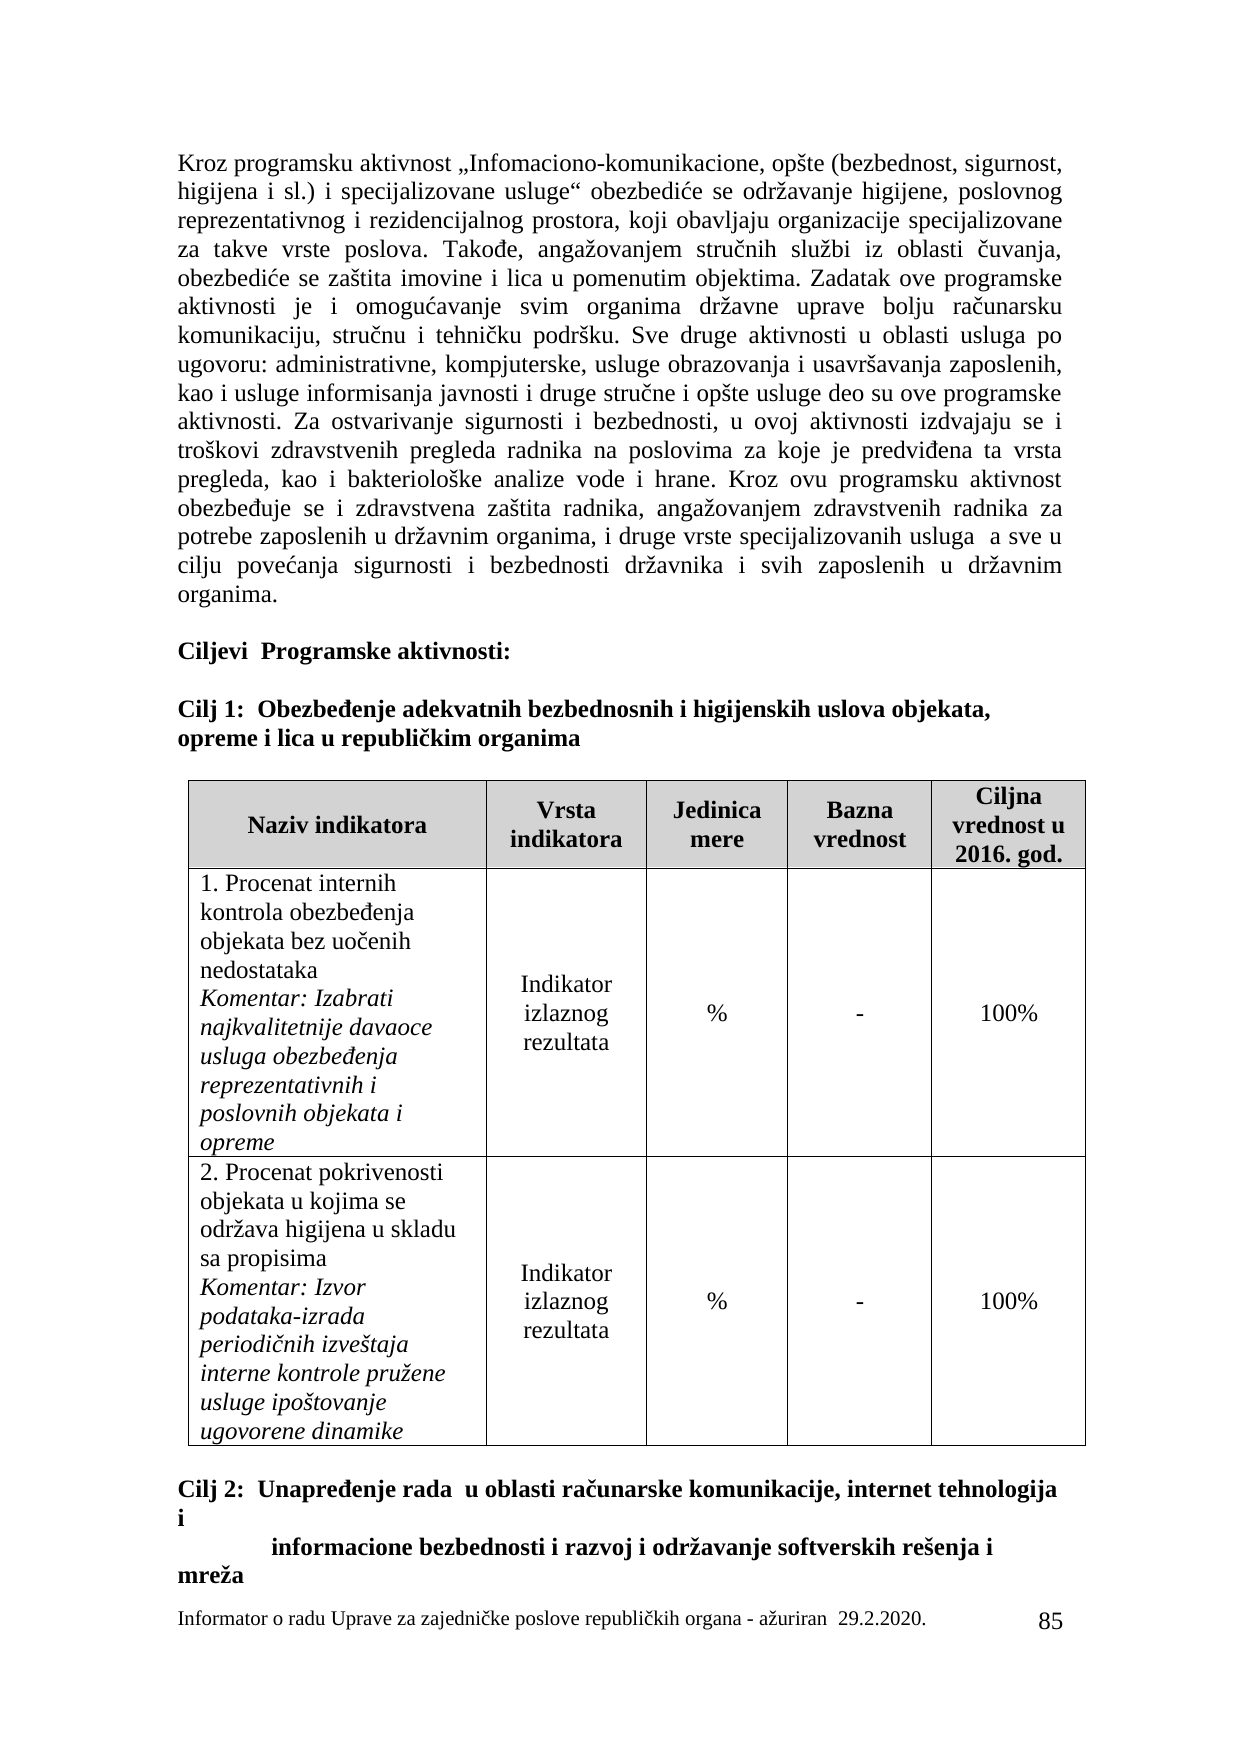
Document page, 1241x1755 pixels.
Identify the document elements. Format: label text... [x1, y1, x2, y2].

table_header Naziv indikatora [189, 781, 486, 867]
table_header Jedinica mere [647, 781, 787, 867]
table_cell % [647, 869, 787, 1156]
table_header Bazna vrednost [788, 781, 931, 867]
table_header Vrsta indikatora [487, 781, 646, 867]
table_cell 1. Procenat internih kontrola obezbeđenja objekata bez uočenih nedostataka Komentar: Izabrati najkvalitetnije davaoce usluga obezbeđenja reprezentativnih i poslovnih objekata i opreme [189, 869, 486, 1156]
text Kroz programsku aktivnost „Infomaciono-komunikacione, opšte (bezbednost, sigurnost, higijena i sl.) i specijalizovane usluge“ obezbediće se održavanje higijene, poslovnog reprezentativnog i rezidencijalnog prostora, koji obavlјaju organizacije specijalizovane za takve vrste poslova. Takođe, angažovanjem stručnih službi iz oblasti čuvanja, obezbediće se zaštita imovine i lica u pomenutim objektima. Zadatak ove programske aktivnosti je i omogućavanje svim organima državne uprave bolјu računarsku komunikaciju, stručnu i tehničku podršku. Sve druge aktivnosti u oblasti usluga po ugovoru: administrativne, kompjuterske, usluge obrazovanja i usavršavanja zaposlenih, kao i usluge informisanja javnosti i druge stručne i opšte usluge deo su ove programske aktivnosti. Za ostvarivanje sigurnosti i bezbednosti, u ovoj aktivnosti izdvajaju se i troškovi zdravstvenih pregleda radnika na poslovima za koje je predviđena ta vrsta pregleda, kao i bakteriološke analize vode i hrane. Kroz ovu programsku aktivnost obezbeđuje se i zdravstvena zaštita radnika, angažovanjem zdravstvenih radnika za potrebe zaposlenih u državnim organima, i druge vrste specijalizovanih usluga a sve u cilјu povećanja sigurnosti i bezbednosti državnika i svih zaposlenih u državnim organima. [177, 148, 1063, 608]
text informacione bezbednosti i razvoj i održavanje softverskih rešenja i mreža [177, 1532, 1063, 1589]
table_cell % [647, 1157, 787, 1444]
text Cilј 2: Unapređenje rada u oblasti računarske komunikacije, internet tehnologija i [177, 1474, 1063, 1532]
table_header Cilјna vrednost u 2016. god. [932, 781, 1085, 867]
text Cilјevi Programske aktivnosti: [177, 608, 1063, 665]
table_cell 2. Procenat pokrivenosti objekata u kojima se održava higijena u skladu sa propisima Komentar: Izvor podataka-izrada periodičnih izveštaja interne kontrole pružene usluge ipoštovanje ugovorene dinamike [189, 1157, 486, 1444]
table_cell - [788, 1157, 931, 1444]
table_cell Indikator izlaznog rezultata [487, 1157, 646, 1444]
table_cell Indikator izlaznog rezultata [487, 869, 646, 1156]
table_cell 100% [932, 1157, 1085, 1444]
text Cilј 1: Obezbeđenje adekvatnih bezbednosnih i higijenskih uslova objekata, opreme i lica u republičkim organima [177, 694, 1063, 751]
table_cell - [788, 869, 931, 1156]
table_cell 100% [932, 869, 1085, 1156]
